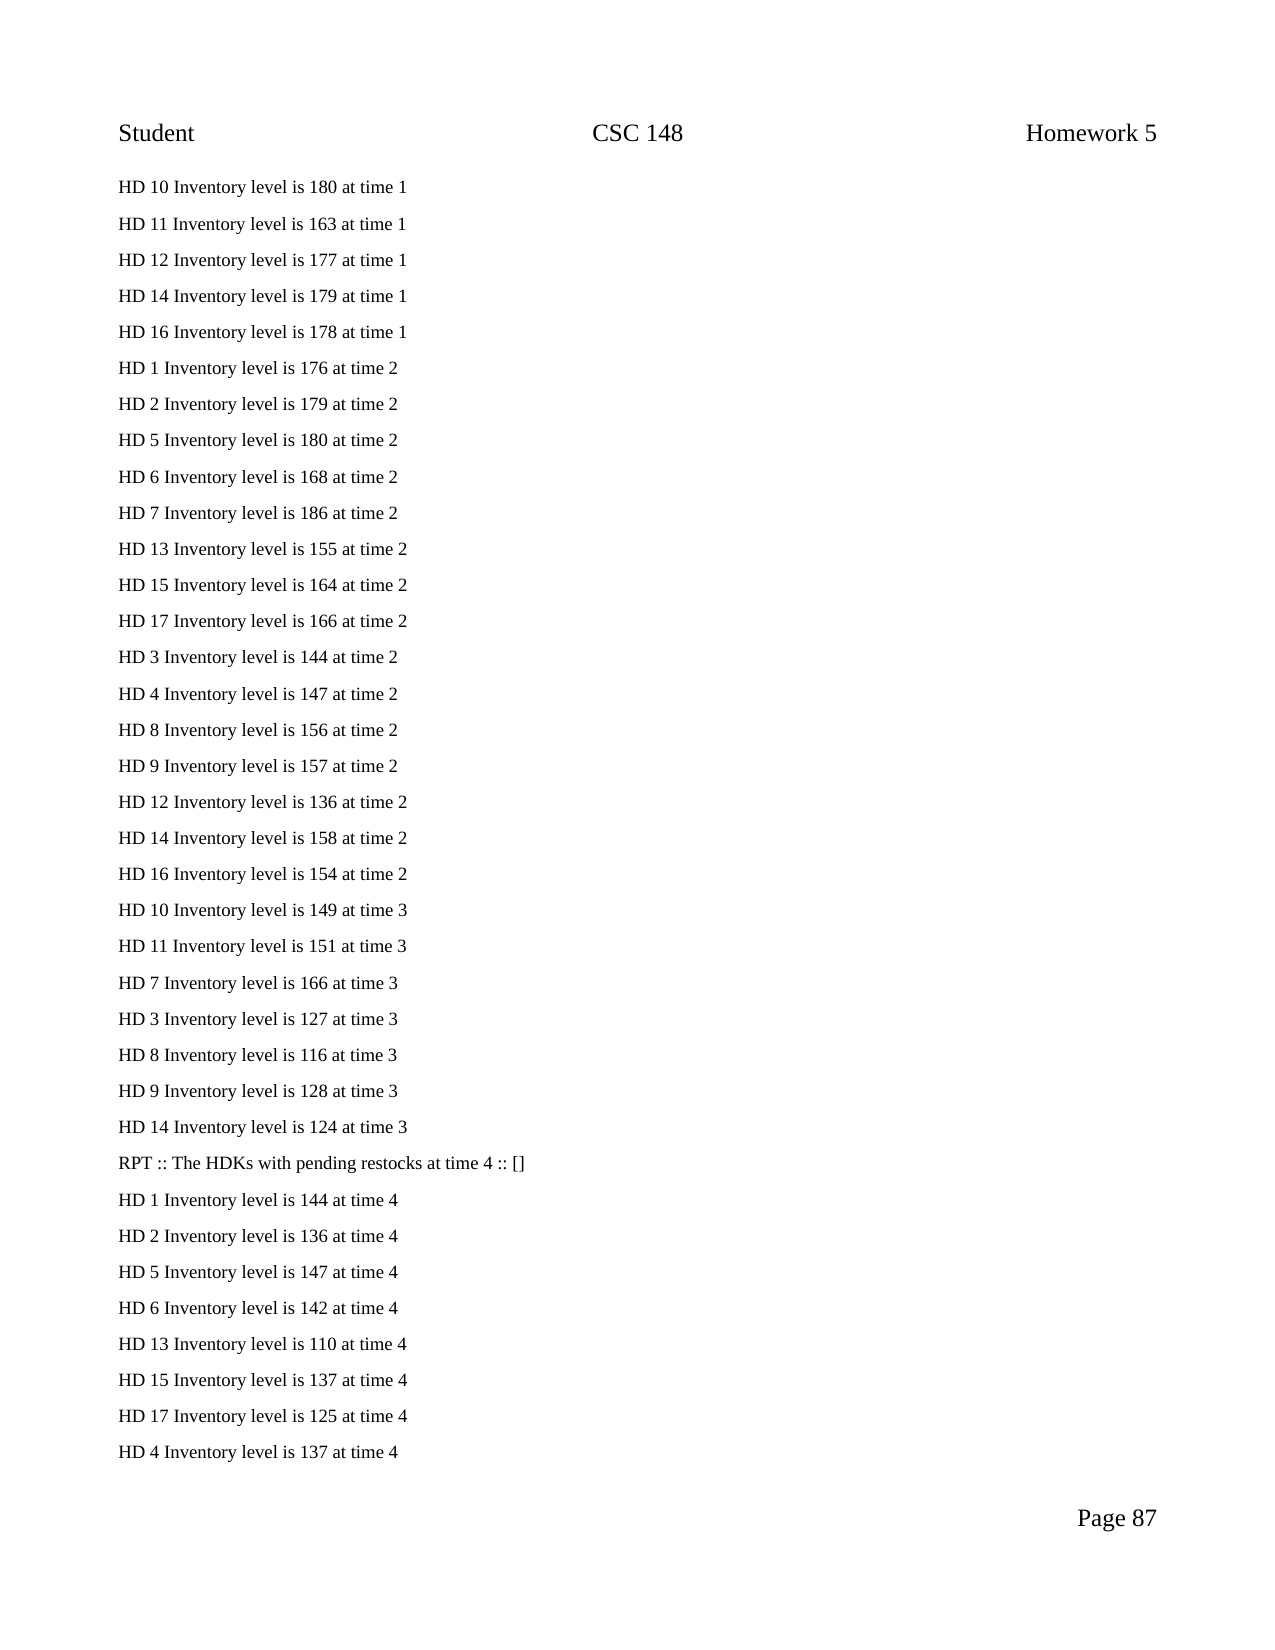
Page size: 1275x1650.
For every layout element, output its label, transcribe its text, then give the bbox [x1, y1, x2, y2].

text HD 9 Inventory level is 157 at time 2 [118, 755, 1157, 776]
text HD 7 Inventory level is 186 at time 2 [118, 502, 1157, 523]
text HD 14 Inventory level is 179 at time 1 [118, 285, 1157, 306]
text HD 8 Inventory level is 116 at time 3 [118, 1044, 1157, 1065]
text HD 16 Inventory level is 154 at time 2 [118, 863, 1157, 885]
text HD 12 Inventory level is 177 at time 1 [118, 249, 1157, 270]
text HD 16 Inventory level is 178 at time 1 [118, 321, 1157, 342]
text HD 10 Inventory level is 180 at time 1 [118, 176, 1157, 198]
text HD 1 Inventory level is 144 at time 4 [118, 1188, 1157, 1210]
text RPT :: The HDKs with pending restocks at time 4 :: [] [118, 1152, 1157, 1174]
text HD 4 Inventory level is 137 at time 4 [118, 1441, 1157, 1463]
text HD 2 Inventory level is 136 at time 4 [118, 1224, 1157, 1246]
text HD 11 Inventory level is 151 at time 3 [118, 935, 1157, 957]
text HD 13 Inventory level is 110 at time 4 [118, 1333, 1157, 1354]
text HD 4 Inventory level is 147 at time 2 [118, 682, 1157, 704]
text HD 5 Inventory level is 147 at time 4 [118, 1261, 1157, 1282]
text HD 14 Inventory level is 124 at time 3 [118, 1116, 1157, 1138]
text HD 14 Inventory level is 158 at time 2 [118, 827, 1157, 848]
text HD 1 Inventory level is 176 at time 2 [118, 357, 1157, 379]
text HD 9 Inventory level is 128 at time 3 [118, 1080, 1157, 1102]
text HD 7 Inventory level is 166 at time 3 [118, 972, 1157, 993]
text HD 13 Inventory level is 155 at time 2 [118, 538, 1157, 559]
text HD 3 Inventory level is 127 at time 3 [118, 1008, 1157, 1029]
text HD 6 Inventory level is 142 at time 4 [118, 1297, 1157, 1318]
text HD 12 Inventory level is 136 at time 2 [118, 791, 1157, 812]
text HD 6 Inventory level is 168 at time 2 [118, 466, 1157, 487]
text HD 17 Inventory level is 166 at time 2 [118, 610, 1157, 632]
text HD 15 Inventory level is 137 at time 4 [118, 1369, 1157, 1391]
text HD 2 Inventory level is 179 at time 2 [118, 393, 1157, 415]
text HD 10 Inventory level is 149 at time 3 [118, 899, 1157, 921]
text HD 15 Inventory level is 164 at time 2 [118, 574, 1157, 596]
text HD 17 Inventory level is 125 at time 4 [118, 1405, 1157, 1427]
text HD 8 Inventory level is 156 at time 2 [118, 718, 1157, 740]
text HD 3 Inventory level is 144 at time 2 [118, 646, 1157, 668]
text HD 5 Inventory level is 180 at time 2 [118, 429, 1157, 451]
text HD 11 Inventory level is 163 at time 1 [118, 212, 1157, 234]
